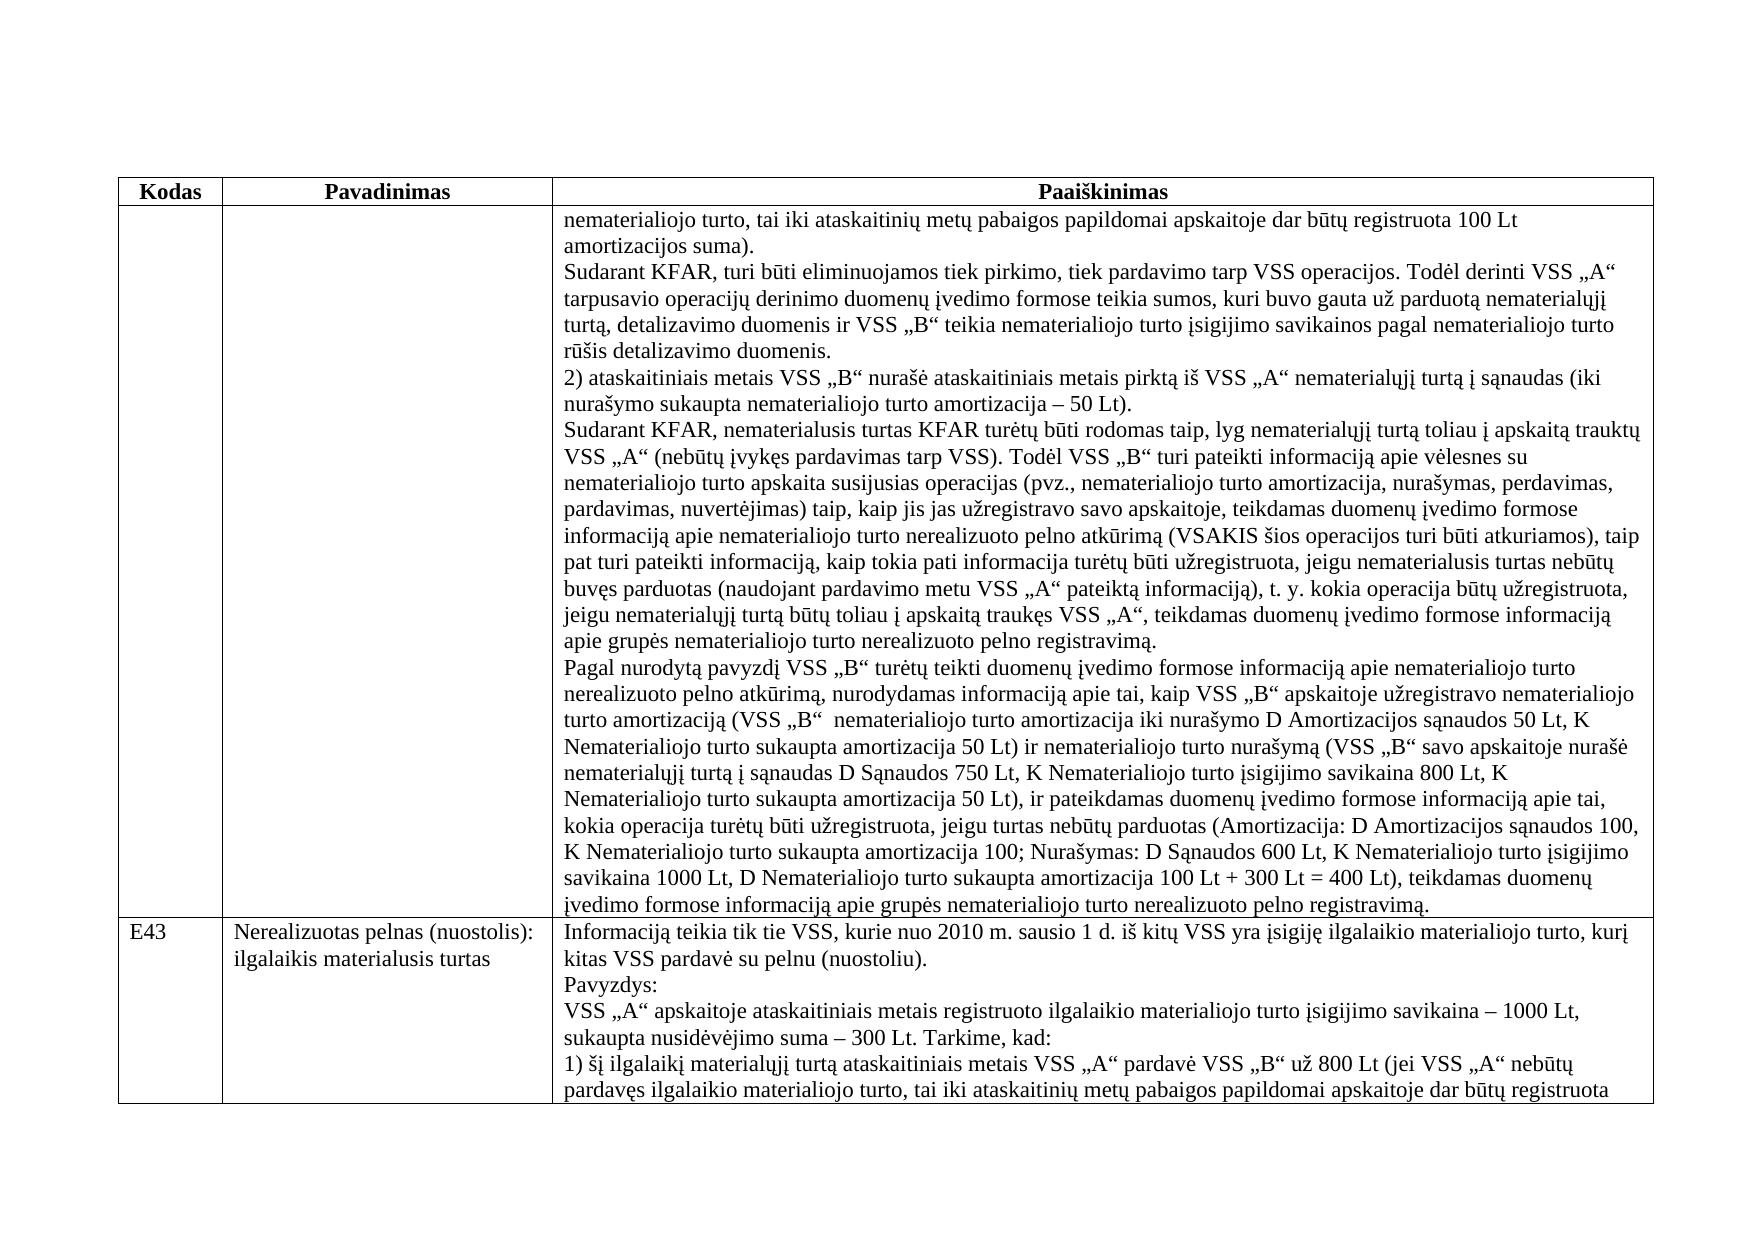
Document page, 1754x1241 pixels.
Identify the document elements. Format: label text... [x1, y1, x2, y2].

table_header Pavadinimas [223, 178, 552, 204]
table_cell Informaciją teikia tik tie VSS, kurie nuo 2010 m. sausio 1 d. iš kitų VSS yra įsigiję ilgalaikio materialiojo turto, kurį kitas VSS pardavė su pelnu (nuostoliu). Pavyzdys: VSS „A“ apskaitoje ataskaitiniais metais registruoto ilgalaikio materialiojo turto įsigijimo savikaina – 1000 Lt, sukaupta nusidėvėjimo suma – 300 Lt. Tarkime, kad: 1) šį ilgalaikį materialųjį turtą ataskaitiniais metais VSS „A“ pardavė VSS „B“ už 800 Lt (jei VSS „A“ nebūtų pardavęs ilgalaikio materialiojo turto, tai iki ataskaitinių metų pabaigos papildomai apskaitoje dar būtų registruota [553, 918, 1653, 1103]
table_cell nematerialiojo turto, tai iki ataskaitinių metų pabaigos papildomai apskaitoje dar būtų registruota 100 Lt amortizacijos suma). Sudarant KFAR, turi būti eliminuojamos tiek pirkimo, tiek pardavimo tarp VSS operacijos. Todėl derinti VSS „A“ tarpusavio operacijų derinimo duomenų įvedimo formose teikia sumos, kuri buvo gauta už parduotą nematerialųjį turtą, detalizavimo duomenis ir VSS „B“ teikia nematerialiojo turto įsigijimo savikainos pagal nematerialiojo turto rūšis detalizavimo duomenis. 2) ataskaitiniais metais VSS „B“ nurašė ataskaitiniais metais pirktą iš VSS „A“ nematerialųjį turtą į sąnaudas (iki nurašymo sukaupta nematerialiojo turto amortizacija – 50 Lt). Sudarant KFAR, nematerialusis turtas KFAR turėtų būti rodomas taip, lyg nematerialųjį turtą toliau į apskaitą trauktų VSS „A“ (nebūtų įvykęs pardavimas tarp VSS). Todėl VSS „B“ turi pateikti informaciją apie vėlesnes su nematerialiojo turto apskaita susijusias operacijas (pvz., nematerialiojo turto amortizacija, nurašymas, perdavimas, pardavimas, nuvertėjimas) taip, kaip jis jas užregistravo savo apskaitoje, teikdamas duomenų įvedimo formose informaciją apie nematerialiojo turto nerealizuoto pelno atkūrimą (VSAKIS šios operacijos turi būti atkuriamos), taip pat turi pateikti informaciją, kaip tokia pati informacija turėtų būti užregistruota, jeigu nematerialusis turtas nebūtų buvęs parduotas (naudojant pardavimo metu VSS „A“ pateiktą informaciją), t. y. kokia operacija būtų užregistruota, jeigu nematerialųjį turtą būtų toliau į apskaitą traukęs VSS „A“, teikdamas duomenų įvedimo formose informaciją apie grupės nematerialiojo turto nerealizuoto pelno registravimą. Pagal nurodytą pavyzdį VSS „B“ turėtų teikti duomenų įvedimo formose informaciją apie nematerialiojo turto nerealizuoto pelno atkūrimą, nurodydamas informaciją apie tai, kaip VSS „B“ apskaitoje užregistravo nematerialiojo turto amortizaciją (VSS „B“ nematerialiojo turto amortizacija iki nurašymo D Amortizacijos sąnaudos 50 Lt, K Nematerialiojo turto sukaupta amortizacija 50 Lt) ir nematerialiojo turto nurašymą (VSS „B“ savo apskaitoje nurašė nematerialųjį turtą į sąnaudas D Sąnaudos 750 Lt, K Nematerialiojo turto įsigijimo savikaina 800 Lt, K Nematerialiojo turto sukaupta amortizacija 50 Lt), ir pateikdamas duomenų įvedimo formose informaciją apie tai, kokia operacija turėtų būti užregistruota, jeigu turtas nebūtų parduotas (Amortizacija: D Amortizacijos sąnaudos 100, K Nematerialiojo turto sukaupta amortizacija 100; Nurašymas: D Sąnaudos 600 Lt, K Nematerialiojo turto įsigijimo savikaina 1000 Lt, D Nematerialiojo turto sukaupta amortizacija 100 Lt + 300 Lt = 400 Lt), teikdamas duomenų įvedimo formose informaciją apie grupės nematerialiojo turto nerealizuoto pelno registravimą. [553, 206, 1653, 917]
table_cell E43 [119, 918, 222, 1103]
table_header Paaiškinimas [553, 178, 1653, 204]
table_cell [223, 206, 552, 917]
table_header Kodas [119, 178, 222, 204]
table_cell Nerealizuotas pelnas (nuostolis): ilgalaikis materialusis turtas [223, 918, 552, 1103]
table_cell [119, 206, 222, 917]
